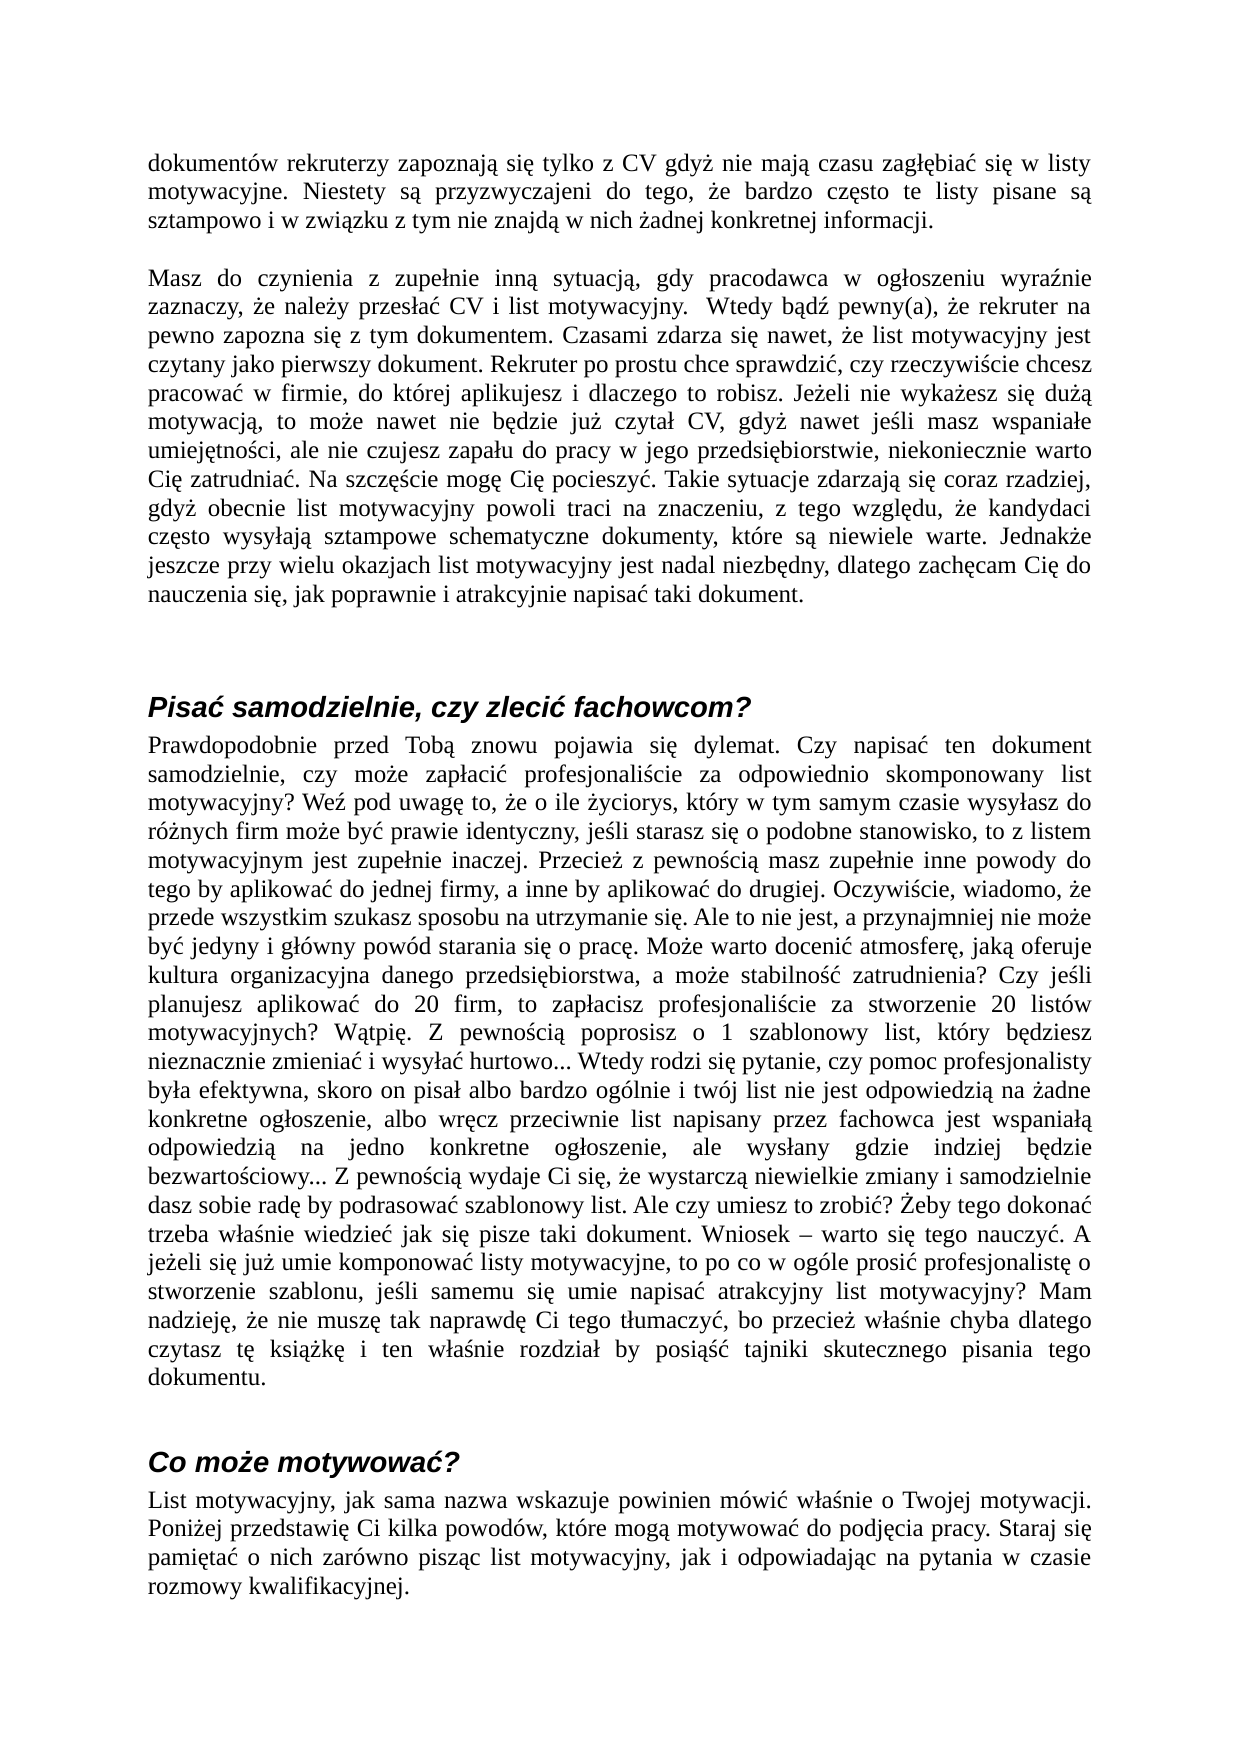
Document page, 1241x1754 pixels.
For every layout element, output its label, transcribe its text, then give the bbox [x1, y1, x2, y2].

subtitle Co może motywować? [148, 1445, 1093, 1478]
text List motywacyjny, jak sama nazwa wskazuje powinien mówić właśnie o Twojej motywacji. Poniżej przedstawię Ci kilka powodów, które mogą motywować do podjęcia pracy. Staraj się pamiętać o nich zarówno pisząc list motywacyjny, jak i odpowiadając na pytania w czasie rozmowy kwalifikacyjnej. [148, 1485, 1093, 1600]
text Prawdopodobnie przed Tobą znowu pojawia się dylemat. Czy napisać ten dokument samodzielnie, czy może zapłacić profesjonaliście za odpowiednio skomponowany list motywacyjny? Weź pod uwagę to, że o ile życiorys, który w tym samym czasie wysyłasz do różnych firm może być prawie identyczny, jeśli starasz się o podobne stanowisko, to z listem motywacyjnym jest zupełnie inaczej. Przecież z pewnością masz zupełnie inne powody do tego by aplikować do jednej firmy, a inne by aplikować do drugiej. Oczywiście, wiadomo, że przede wszystkim szukasz sposobu na utrzymanie się. Ale to nie jest, a przynajmniej nie może być jedyny i główny powód starania się o pracę. Może warto docenić atmosferę, jaką oferuje kultura organizacyjna danego przedsiębiorstwa, a może stabilność zatrudnienia? Czy jeśli planujesz aplikować do 20 firm, to zapłacisz profesjonaliście za stworzenie 20 listów motywacyjnych? Wątpię. Z pewnością poprosisz o 1 szablonowy list, który będziesz nieznacznie zmieniać i wysyłać hurtowo... Wtedy rodzi się pytanie, czy pomoc profesjonalisty była efektywna, skoro on pisał albo bardzo ogólnie i twój list nie jest odpowiedzią na żadne konkretne ogłoszenie, albo wręcz przeciwnie list napisany przez fachowca jest wspaniałą odpowiedzią na jedno konkretne ogłoszenie, ale wysłany gdzie indziej będzie bezwartościowy... Z pewnością wydaje Ci się, że wystarczą niewielkie zmiany i samodzielnie dasz sobie radę by podrasować szablonowy list. Ale czy umiesz to zrobić? Żeby tego dokonać trzeba właśnie wiedzieć jak się pisze taki dokument. Wniosek – warto się tego nauczyć. A jeżeli się już umie komponować listy motywacyjne, to po co w ogóle prosić profesjonalistę o stworzenie szablonu, jeśli samemu się umie napisać atrakcyjny list motywacyjny? Mam nadzieję, że nie muszę tak naprawdę Ci tego tłumaczyć, bo przecież właśnie chyba dlatego czytasz tę książkę i ten właśnie rozdział by posiąść tajniki skutecznego pisania tego dokumentu. [148, 730, 1093, 1391]
text dokumentów rekruterzy zapoznają się tylko z CV gdyż nie mają czasu zagłębiać się w listy motywacyjne. Niestety są przyzwyczajeni do tego, że bardzo często te listy pisane są sztampowo i w związku z tym nie znajdą w nich żadnej konkretnej informacji. [148, 148, 1093, 234]
text Masz do czynienia z zupełnie inną sytuacją, gdy pracodawca w ogłoszeniu wyraźnie zaznaczy, że należy przesłać CV i list motywacyjny. Wtedy bądź pewny(a), że rekruter na pewno zapozna się z tym dokumentem. Czasami zdarza się nawet, że list motywacyjny jest czytany jako pierwszy dokument. Rekruter po prostu chce sprawdzić, czy rzeczywiście chcesz pracować w firmie, do której aplikujesz i dlaczego to robisz. Jeżeli nie wykażesz się dużą motywacją, to może nawet nie będzie już czytał CV, gdyż nawet jeśli masz wspaniałe umiejętności, ale nie czujesz zapału do pracy w jego przedsiębiorstwie, niekoniecznie warto Cię zatrudniać. Na szczęście mogę Cię pocieszyć. Takie sytuacje zdarzają się coraz rzadziej, gdyż obecnie list motywacyjny powoli traci na znaczeniu, z tego względu, że kandydaci często wysyłają sztampowe schematyczne dokumenty, które są niewiele warte. Jednakże jeszcze przy wielu okazjach list motywacyjny jest nadal niezbędny, dlatego zachęcam Cię do nauczenia się, jak poprawnie i atrakcyjnie napisać taki dokument. [148, 263, 1093, 608]
subtitle Pisać samodzielnie, czy zlecić fachowcom? [148, 690, 1093, 724]
